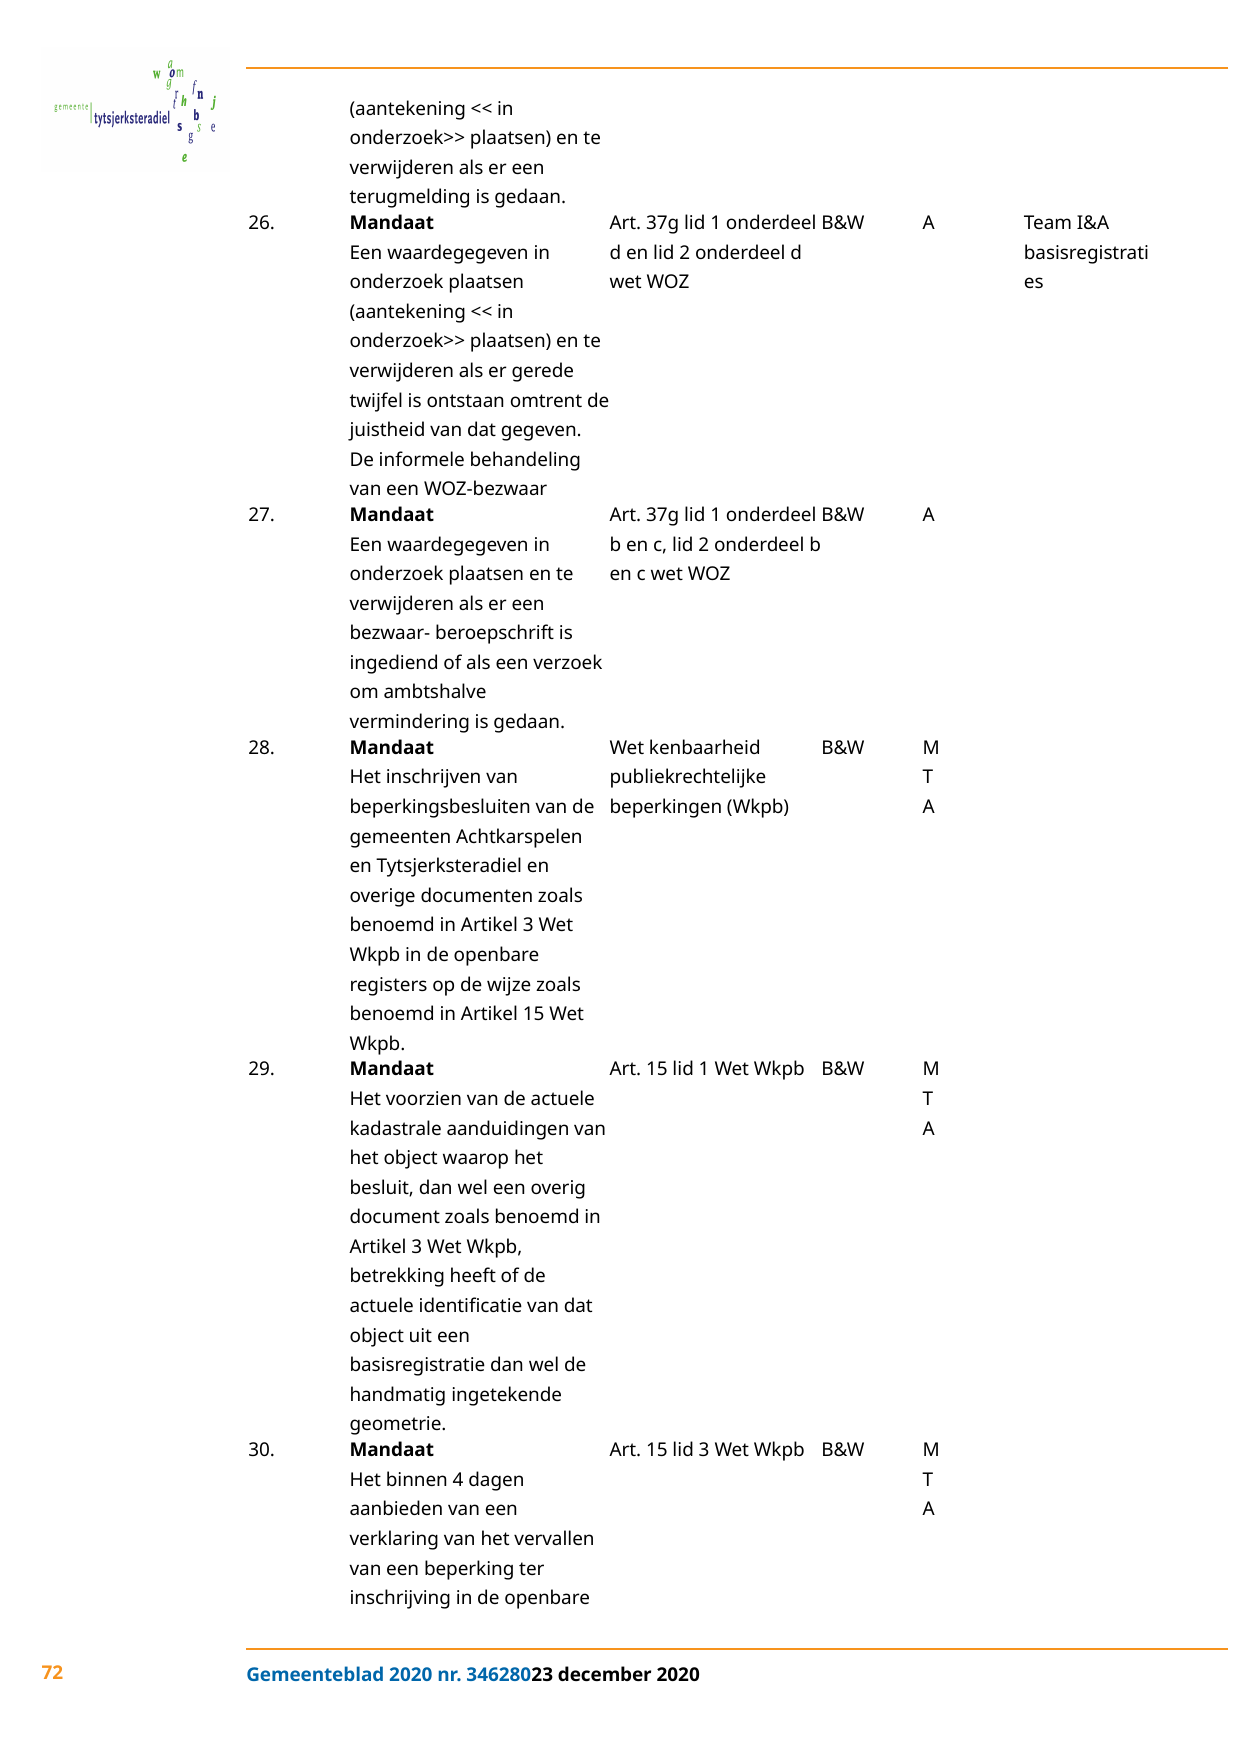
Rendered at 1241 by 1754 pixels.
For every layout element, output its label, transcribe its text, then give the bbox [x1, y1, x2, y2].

table_cell B&W [821, 734, 922, 1056]
table_cell Mandaat Een waardegegeven in onderzoek plaatsen en te verwijderen als er een bezwaar- beroepschrift is ingediend of als een verzoek om ambtshalve vermindering is gedaan. [349, 501, 609, 734]
table_cell B&W [821, 1056, 922, 1436]
table_cell 30. [248, 1436, 349, 1610]
table_cell Mandaat Het binnen 4 dagen aanbieden van een verklaring van het vervallen van een beperking ter inschrijving in de openbare [349, 1436, 609, 1610]
table_cell Art. 37g lid 1 onderdeel b en c, lid 2 onderdeel b en c wet WOZ [609, 501, 821, 734]
table_cell [248, 95, 349, 209]
table_cell [923, 95, 1024, 209]
table_cell A [923, 501, 1024, 734]
table_cell Art. 15 lid 3 Wet Wkpb [609, 1436, 821, 1610]
table_cell 28. [248, 734, 349, 1056]
table_cell 27. [248, 501, 349, 734]
table_cell Art. 15 lid 1 Wet Wkpb [609, 1056, 821, 1436]
table_cell [1024, 1056, 1152, 1436]
table_cell 26. [248, 209, 349, 501]
table_cell A [923, 209, 1024, 501]
table_cell B&W [821, 1436, 922, 1610]
table_cell B&W [821, 209, 922, 501]
table_cell 29. [248, 1056, 349, 1436]
table_cell M T A [923, 1436, 1024, 1610]
table_cell [1024, 734, 1152, 1056]
table_cell M T A [923, 734, 1024, 1056]
table_cell [1024, 501, 1152, 734]
table_cell [821, 95, 922, 209]
picture [41, 47, 231, 172]
table_cell Team I&A basisregistraties [1024, 209, 1152, 501]
table_cell [1024, 95, 1152, 209]
table_cell (aantekening << in onderzoek>> plaatsen) en te verwijderen als er een terugmelding is gedaan. [349, 95, 609, 209]
table_cell Wet kenbaarheid publiekrechtelijke beperkingen (Wkpb) [609, 734, 821, 1056]
table_cell Mandaat Het inschrijven van beperkingsbesluiten van de gemeenten Achtkarspelen en Tytsjerksteradiel en overige documenten zoals benoemd in Artikel 3 Wet Wkpb in de openbare registers op de wijze zoals benoemd in Artikel 15 Wet Wkpb. [349, 734, 609, 1056]
table_cell Mandaat Het voorzien van de actuele kadastrale aanduidingen van het object waarop het besluit, dan wel een overig document zoals benoemd in Artikel 3 Wet Wkpb, betrekking heeft of de actuele identificatie van dat object uit een basisregistratie dan wel de handmatig ingetekende geometrie. [349, 1056, 609, 1436]
table_cell M T A [923, 1056, 1024, 1436]
table_cell Art. 37g lid 1 onderdeel d en lid 2 onderdeel d wet WOZ [609, 209, 821, 501]
table_cell Mandaat Een waardegegeven in onderzoek plaatsen (aantekening << in onderzoek>> plaatsen) en te verwijderen als er gerede twijfel is ontstaan omtrent de juistheid van dat gegeven. De informele behandeling van een WOZ-bezwaar [349, 209, 609, 501]
table_cell [1024, 1436, 1152, 1610]
table_cell [609, 95, 821, 209]
table_cell B&W [821, 501, 922, 734]
